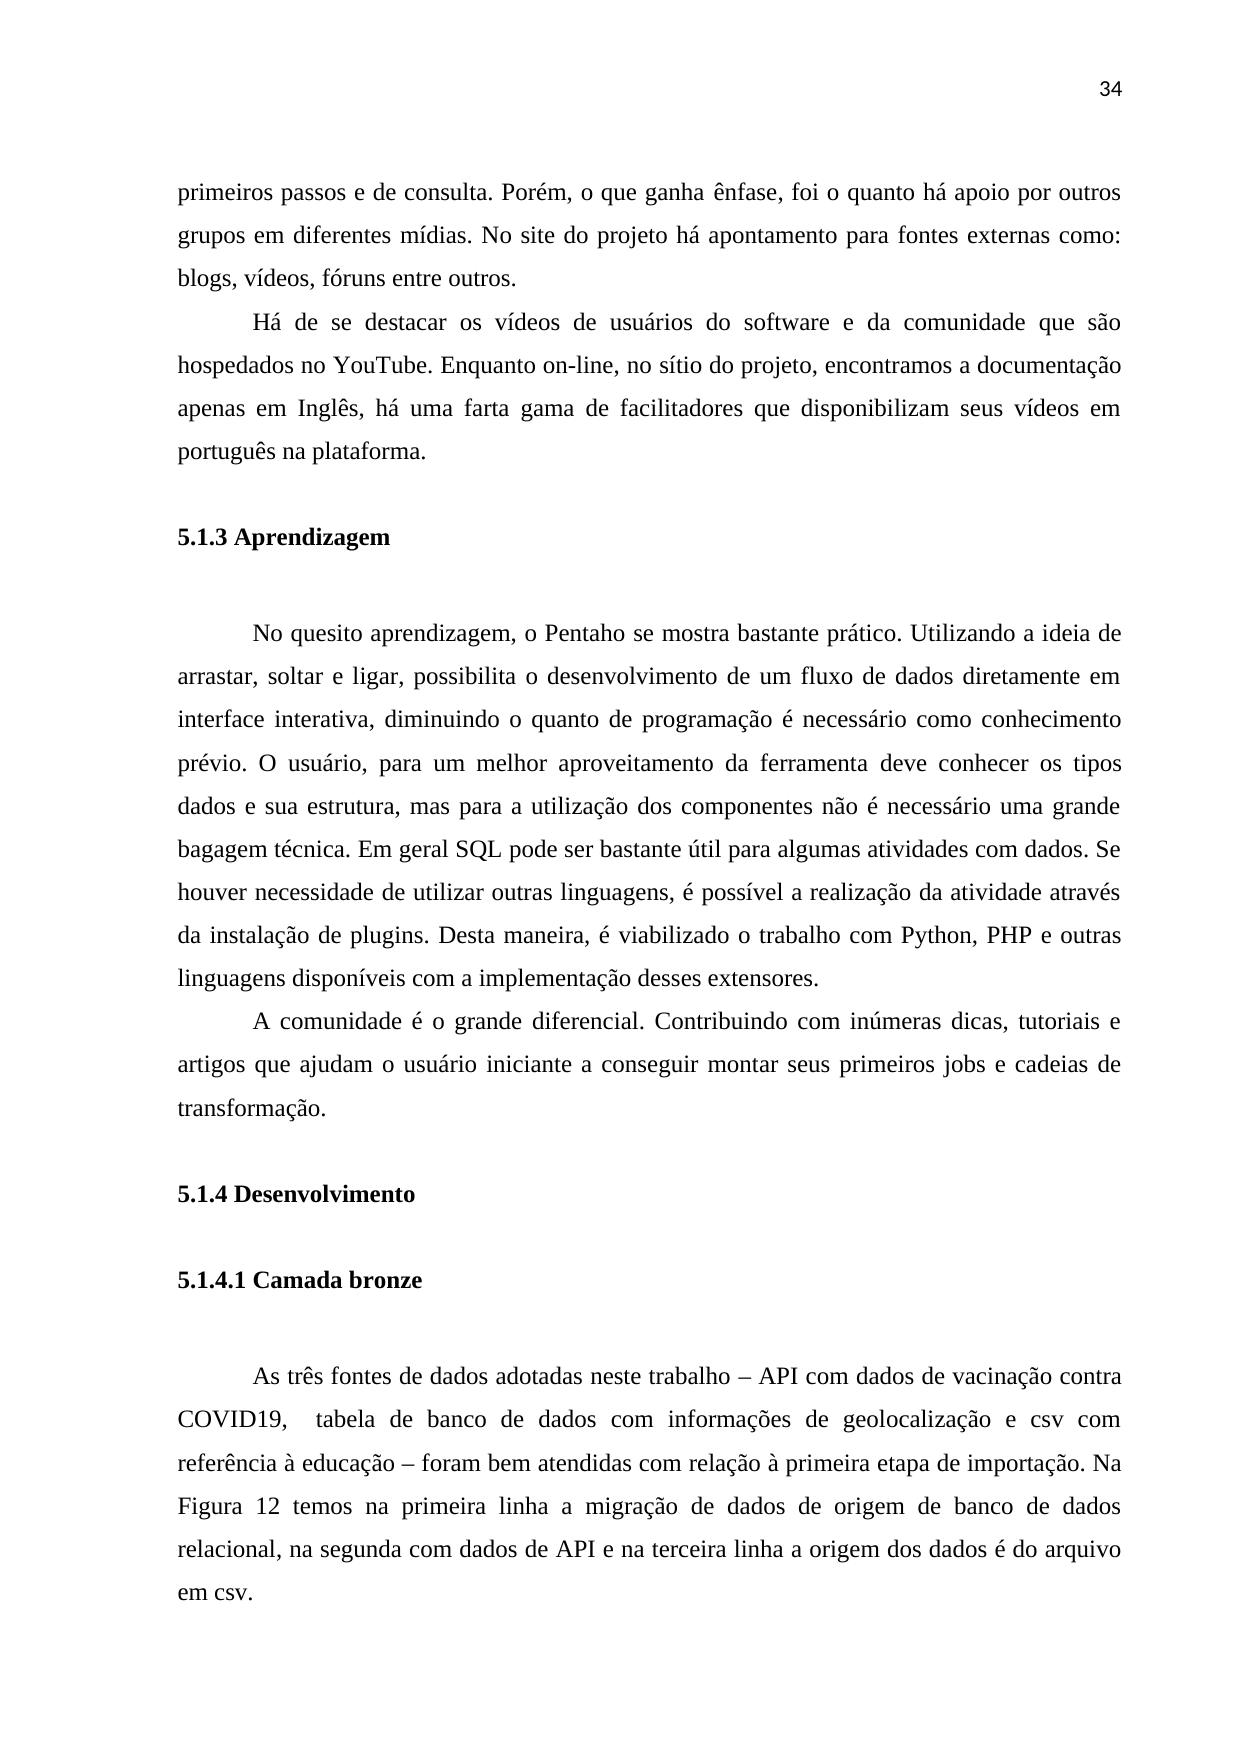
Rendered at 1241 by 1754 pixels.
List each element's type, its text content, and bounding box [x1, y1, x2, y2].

subtitle 5.1.4.1 Camada bronze [177, 1265, 1122, 1294]
text primeiros passos e de consulta. Porém, o que ganha ênfase, foi o quanto há apoio por outros grupos em diferentes mídias. No site do projeto há apontamento para fontes externas como: blogs, vídeos, fóruns entre outros. [177, 177, 1122, 292]
subtitle 5.1.3 Aprendizagem [177, 522, 1122, 551]
text Há de se destacar os vídeos de usuários do software e da comunidade que são hospedados no YouTube. Enquanto on-line, no sítio do projeto, encontramos a documentação apenas em Inglês, há uma farta gama de facilitadores que disponibilizam seus vídeos em português na plataforma. [177, 307, 1122, 465]
subtitle 5.1.4 Desenvolvimento [177, 1179, 1122, 1208]
text No quesito aprendizagem, o Pentaho se mostra bastante prático. Utilizando a ideia de arrastar, soltar e ligar, possibilita o desenvolvimento de um fluxo de dados diretamente em interface interativa, diminuindo o quanto de programação é necessário como conhecimento prévio. O usuário, para um melhor aproveitamento da ferramenta deve conhecer os tipos dados e sua estrutura, mas para a utilização dos componentes não é necessário uma grande bagagem técnica. Em geral SQL pode ser bastante útil para algumas atividades com dados. Se houver necessidade de utilizar outras linguagens, é possível a realização da atividade através da instalação de plugins. Desta maneira, é viabilizado o trabalho com Python, PHP e outras linguagens disponíveis com a implementação desses extensores. [177, 618, 1122, 992]
text A comunidade é o grande diferencial. Contribuindo com inúmeras dicas, tutoriais e artigos que ajudam o usuário iniciante a conseguir montar seus primeiros jobs e cadeias de transformação. [177, 1006, 1122, 1121]
text As três fontes de dados adotadas neste trabalho – API com dados de vacinação contra COVID19, tabela de banco de dados com informações de geolocalização e csv com referência à educação – foram bem atendidas com relação à primeira etapa de importação. Na Figura 12 temos na primeira linha a migração de dados de origem de banco de dados relacional, na segunda com dados de API e na terceira linha a origem dos dados é do arquivo em csv. [177, 1361, 1122, 1606]
